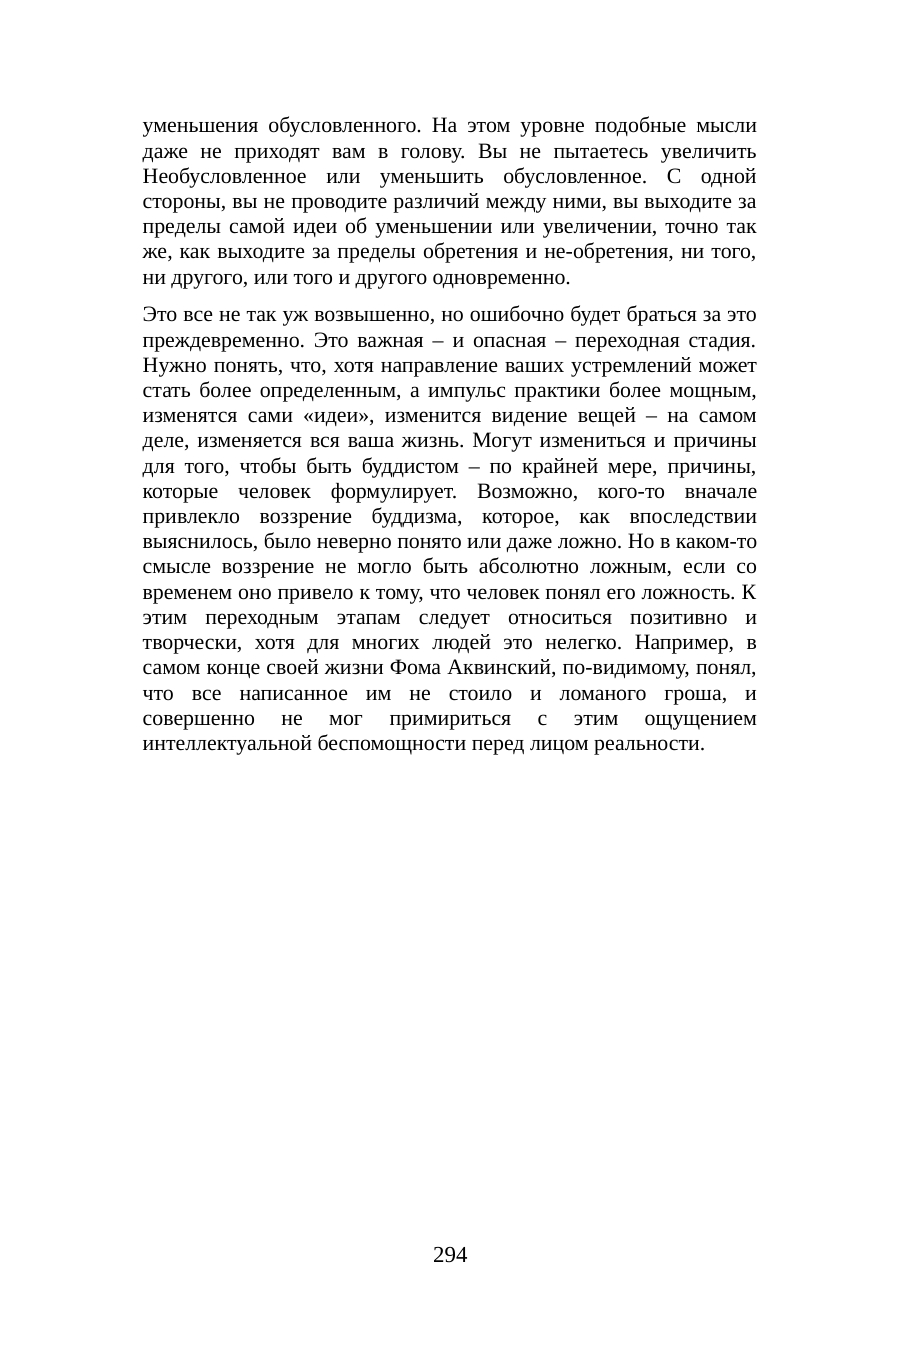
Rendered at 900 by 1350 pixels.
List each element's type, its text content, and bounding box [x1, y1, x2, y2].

text Это все не так уж возвышенно, но ошибочно будет браться за это преждевременно. Это важная – и опасная – переходная стадия. Нужно понять, что, хотя направление ваших устремлений может стать более определенным, а импульс практики более мощным, изменятся сами «идеи», изменится видение вещей – на самом деле, изменяется вся ваша жизнь. Могут измениться и причины для того, чтобы быть буддистом – по крайней мере, причины, которые человек формулирует. Возможно, кого-то вначале привлекло воззрение буддизма, которое, как впоследствии выяснилось, было неверно понято или даже ложно. Но в каком-то смысле воззрение не могло быть абсолютно ложным, если со временем оно привело к тому, что человек понял его ложность. К этим переходным этапам следует относиться позитивно и творчески, хотя для многих людей это нелегко. Например, в самом конце своей жизни Фома Аквинский, по-видимому, понял, что все написанное им не стоило и ломаного гроша, и совершенно не мог примириться с этим ощущением интеллектуальной беспомощности перед лицом реальности. [142, 301, 757, 755]
text уменьшения обусловленного. На этом уровне подобные мысли даже не приходят вам в голову. Вы не пытаетесь увеличить Необусловленное или уменьшить обусловленное. С одной стороны, вы не проводите различий между ними, вы выходите за пределы самой идеи об уменьшении или увеличении, точно так же, как выходите за пределы обретения и не-обретения, ни того, ни другого, или того и другого одновременно. [142, 112, 757, 289]
